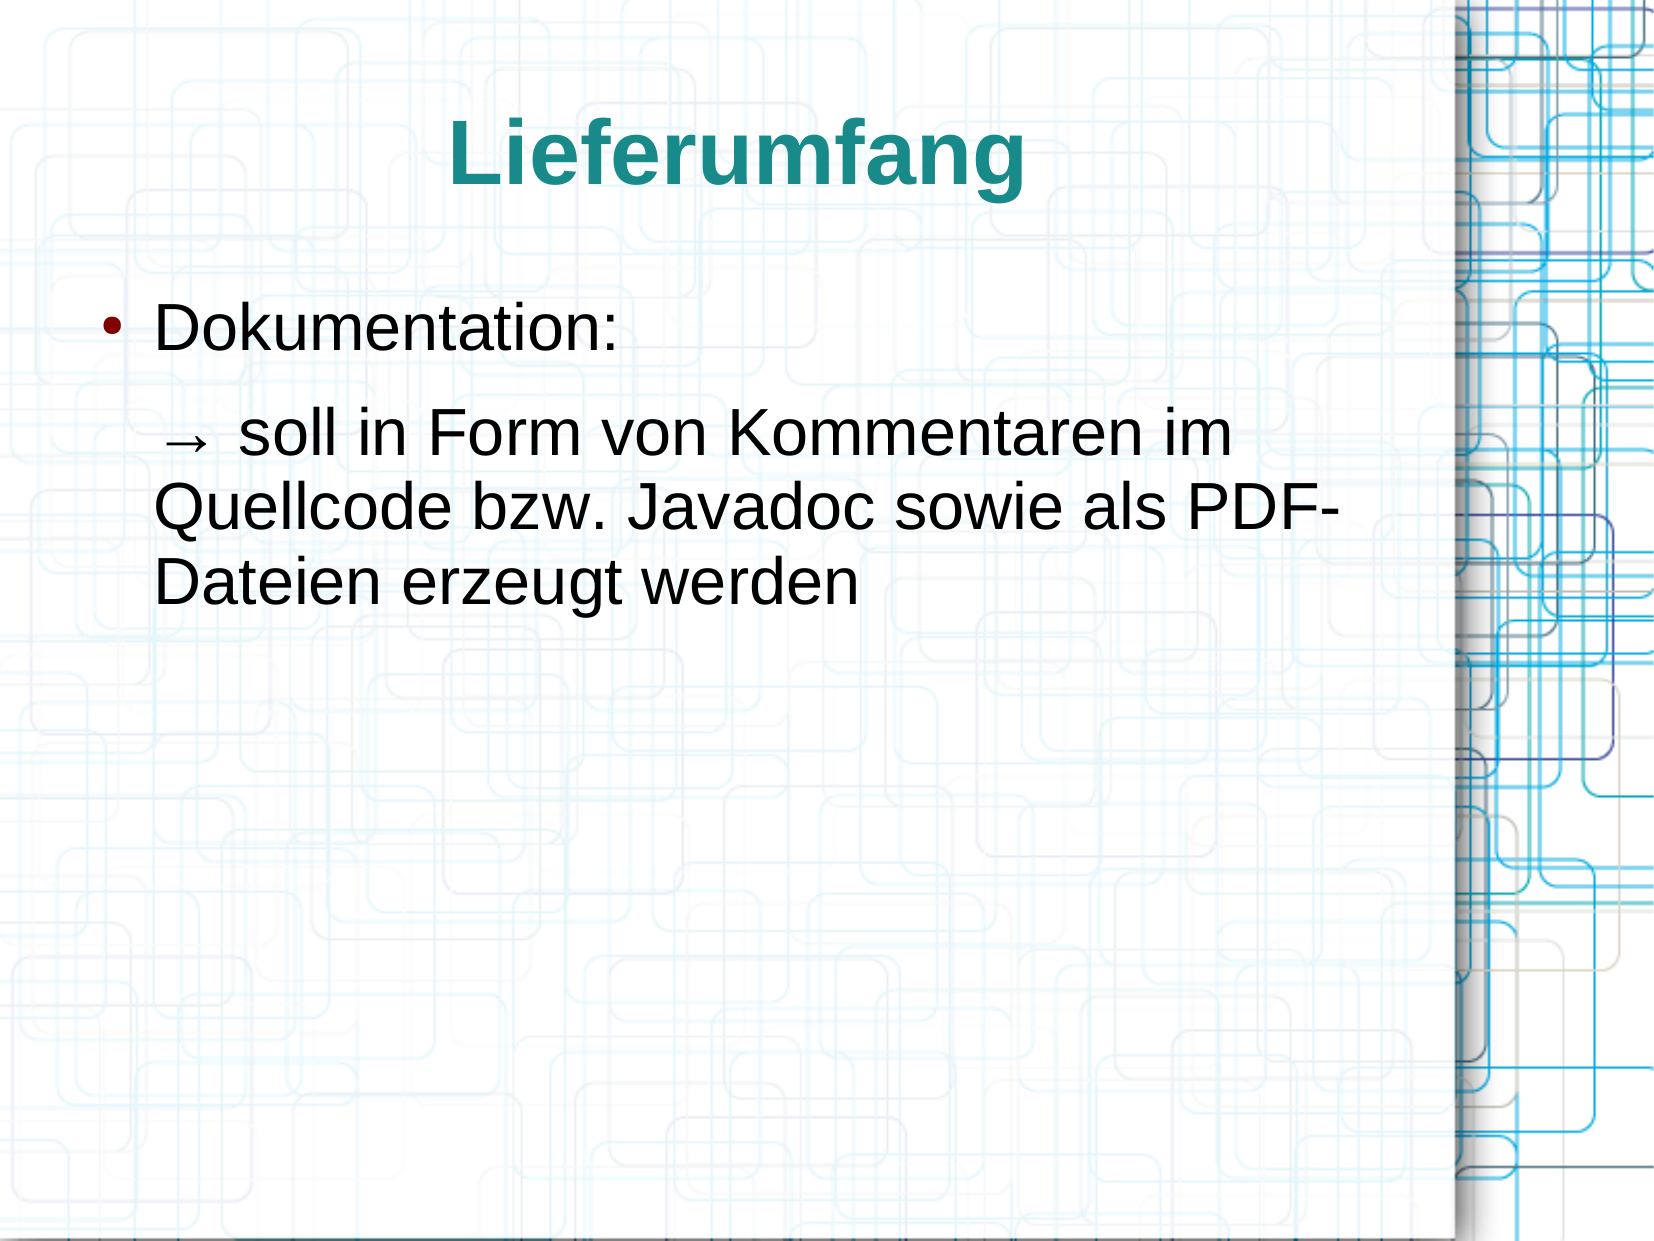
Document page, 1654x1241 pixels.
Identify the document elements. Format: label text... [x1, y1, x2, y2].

list Dokumentation: → soll in Form von Kommentaren im Quellcode bzw. Javadoc sowie als PDF-Dateien erzeugt werden [82, 290, 1418, 1109]
title Lieferumfang [59, 49, 1418, 257]
picture [0, 0, 1654, 1241]
